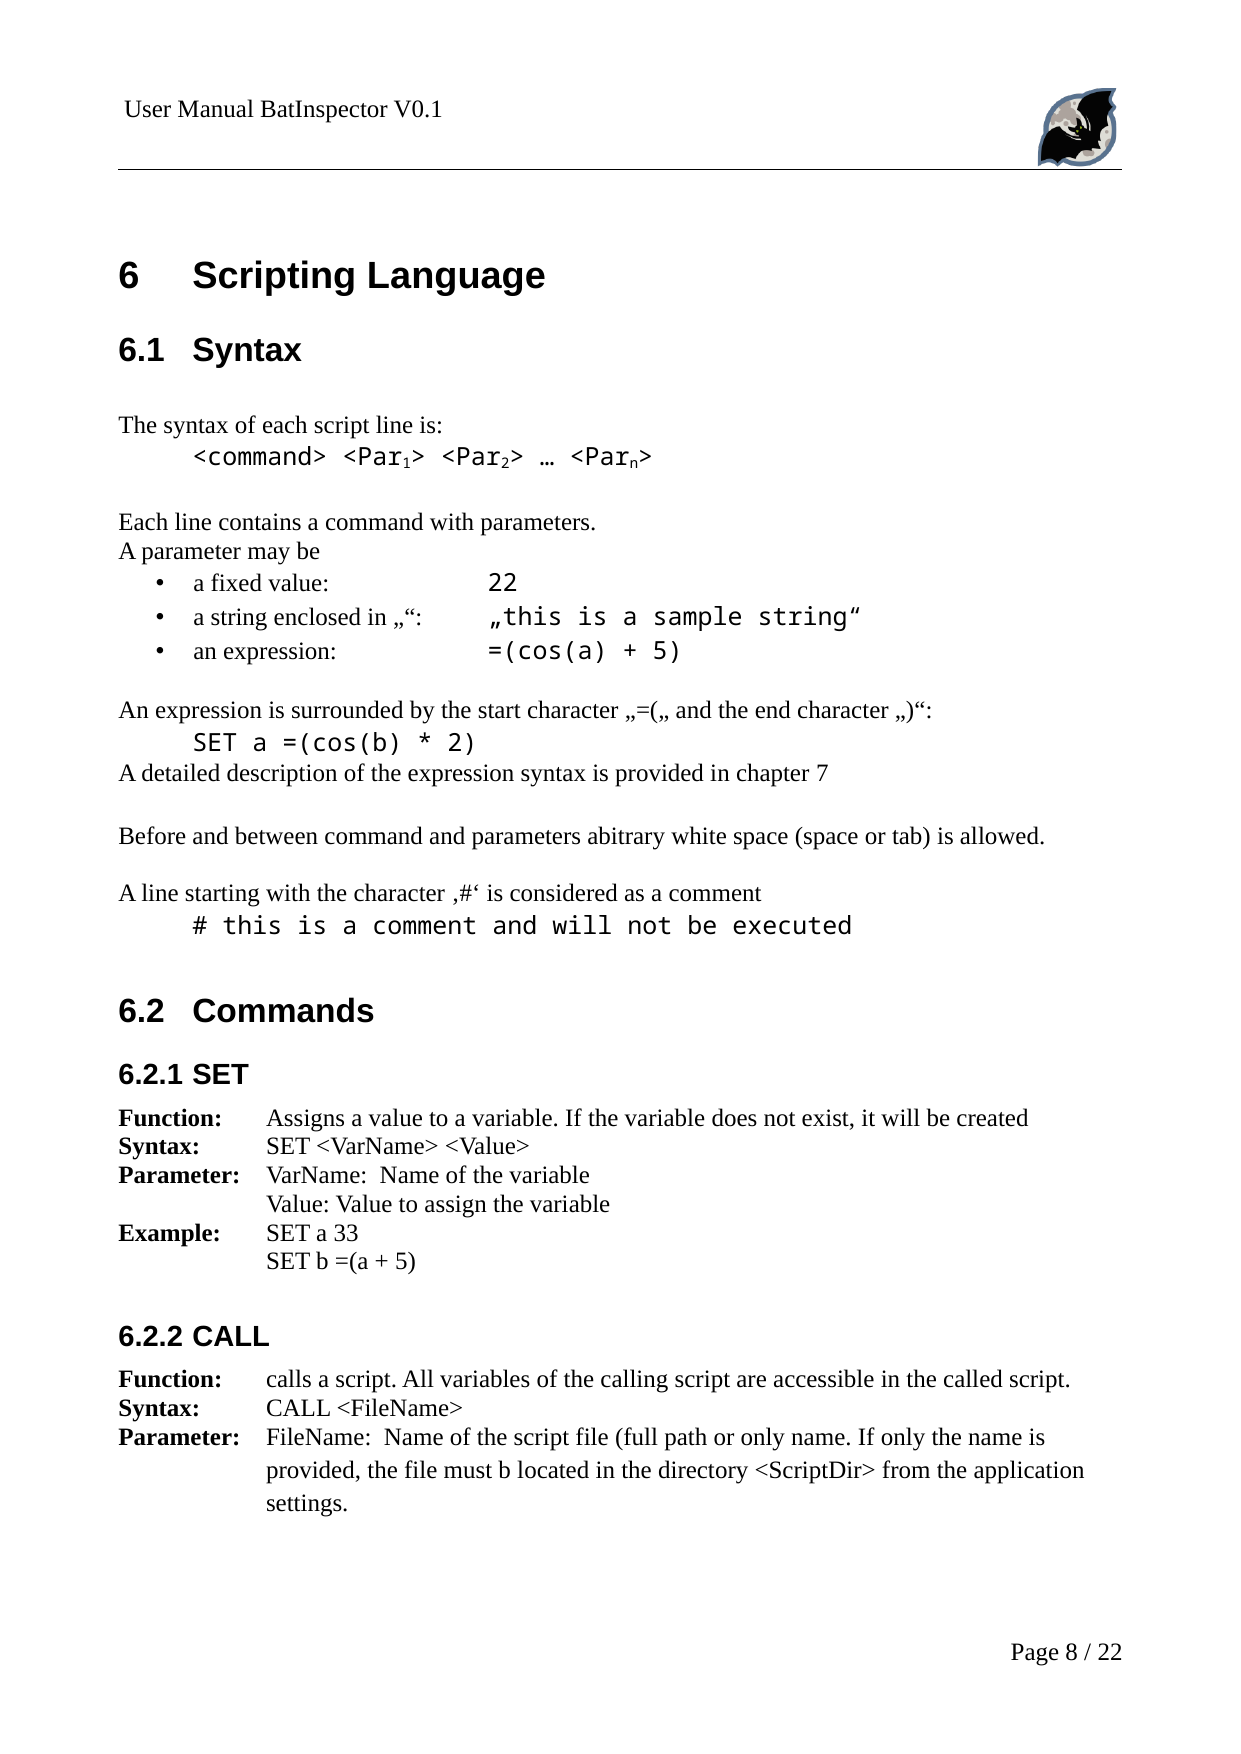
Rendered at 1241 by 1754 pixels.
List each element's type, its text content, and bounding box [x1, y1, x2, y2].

subtitle Commands [118, 991, 1122, 1029]
text The syntax of each script line is: [118, 410, 1122, 439]
subtitle Syntax [118, 330, 1122, 369]
text A parameter may be [118, 536, 1122, 564]
text Parameter: FileName: Name of the script file (full path or only name. If only the name is provided, the file must b located in the directory <ScriptDir> from the application settings. [118, 1422, 1122, 1517]
text SET a =(cos(b) * 2) [118, 724, 1122, 758]
text Parameter: VarName: Name of the variable Value: Value to assign the variable [118, 1160, 1122, 1218]
text Syntax: CALL <FileName> [118, 1393, 1122, 1422]
list a string enclosed in „“: „this is a sample string“ [156, 598, 1122, 633]
subtitle CALL [118, 1318, 1122, 1352]
subtitle SET [118, 1057, 1122, 1090]
text A detailed description of the expression syntax is provided in chapter 7 [118, 758, 1122, 787]
text Syntax: SET <VarName> <Value> [118, 1131, 1122, 1160]
text Before and between command and parameters abitrary white space (space or tab) is allowed. [118, 821, 1122, 850]
text A line starting with the character ‚#‘ is considered as a comment [118, 878, 1122, 907]
text # this is a comment and will not be executed [118, 907, 1122, 941]
text Example: SET a 33 SET b =(a + 5) [118, 1218, 1122, 1275]
list an expression: =(cos(a) + 5) [156, 633, 1122, 667]
text An expression is surrounded by the start character „=(„ and the end character „)“: [118, 695, 1122, 724]
text Function: calls a script. All variables of the calling script are accessible in the called script. [118, 1364, 1122, 1393]
list a fixed value: 22 [156, 564, 1122, 598]
subtitle Scripting Language [118, 253, 1122, 297]
text Each line contains a command with parameters. [118, 507, 1122, 536]
text <command> <Par1> <Par2> … <Parn> [118, 439, 1122, 473]
picture [1037, 88, 1117, 167]
text Function: Assigns a value to a variable. If the variable does not exist, it will be created [118, 1103, 1122, 1131]
